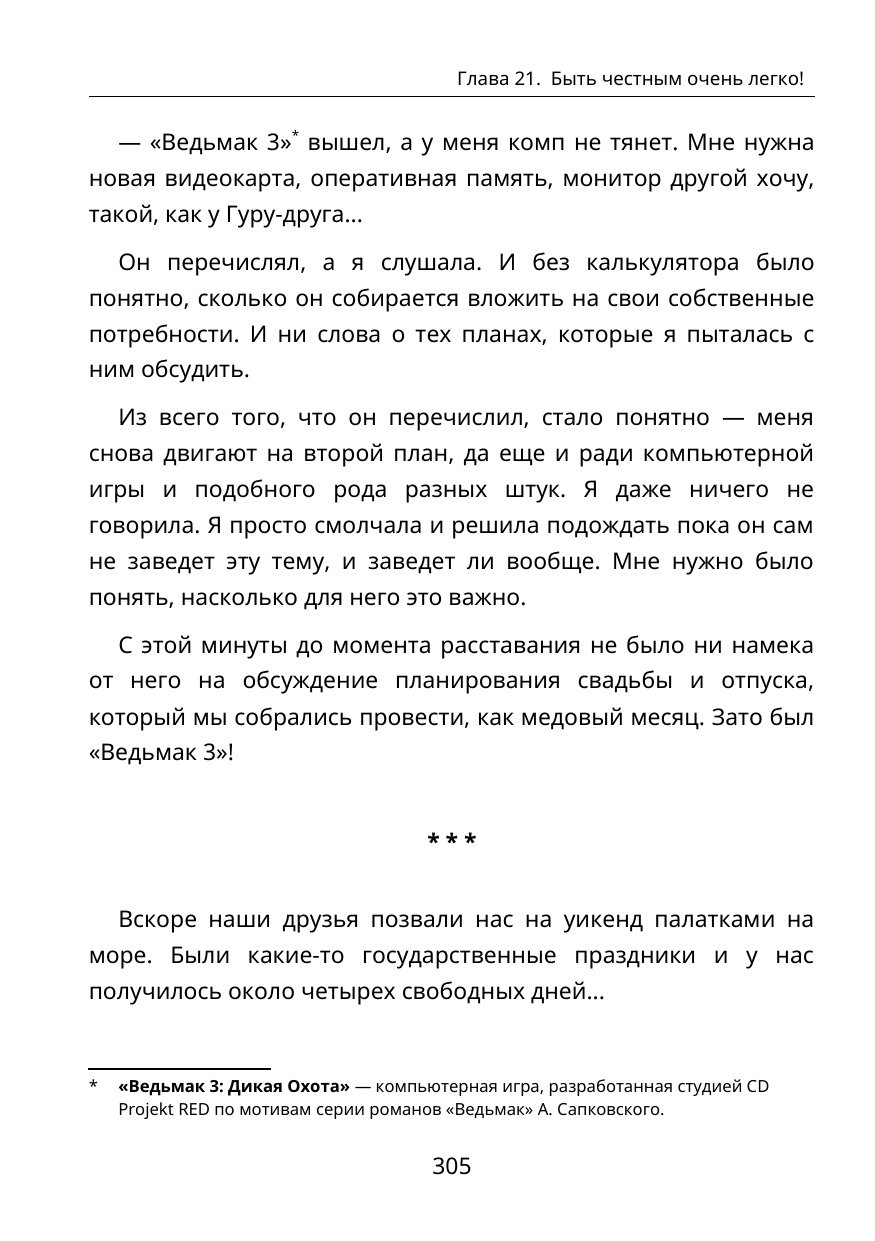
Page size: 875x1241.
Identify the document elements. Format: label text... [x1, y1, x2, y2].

text С этой минуты до момента расставания не было ни намека от него на обсуждение планирования свадьбы и отпуска, который мы собрались провести, как медовый месяц. Зато был «Ведьмак 3»! [88, 628, 815, 768]
text Вскоре наши друзья позвали нас на уикенд палатками на море. Были какие-то государственные праздники и у нас получилось около четырех свободных дней... [88, 903, 815, 1006]
subtitle * * * [88, 825, 815, 857]
text Из всего того, что он перечислил, стало понятно — меня снова двигают на второй план, да еще и ради компьютерной игры и подобного рода разных штук. Я даже ничего не говорила. Я просто смолчала и решила подождать пока он сам не заведет эту тему, и заведет ли вообще. Мне нужно было понять, насколько для него это важно. [88, 401, 815, 612]
text Он перечислял, а я слушала. И без калькулятора было понятно, сколько он собирается вложить на свои собственные потребности. И ни слова о тех планах, которые я пыталась с ним обсудить. [88, 246, 815, 385]
text — «Ведьмак 3» вышел, а у меня комп не тянет. Мне нужна новая видеокарта, оперативная память, монитор другой хочу, такой, как у Гуру-друга... [88, 126, 815, 229]
text «Ведьмак 3: Дикая Охота» — компьютерная игра, разработанная студией CD Projekt RED по мотивам серии романов «Ведьмак» А. Сапковского. [88, 1075, 815, 1120]
